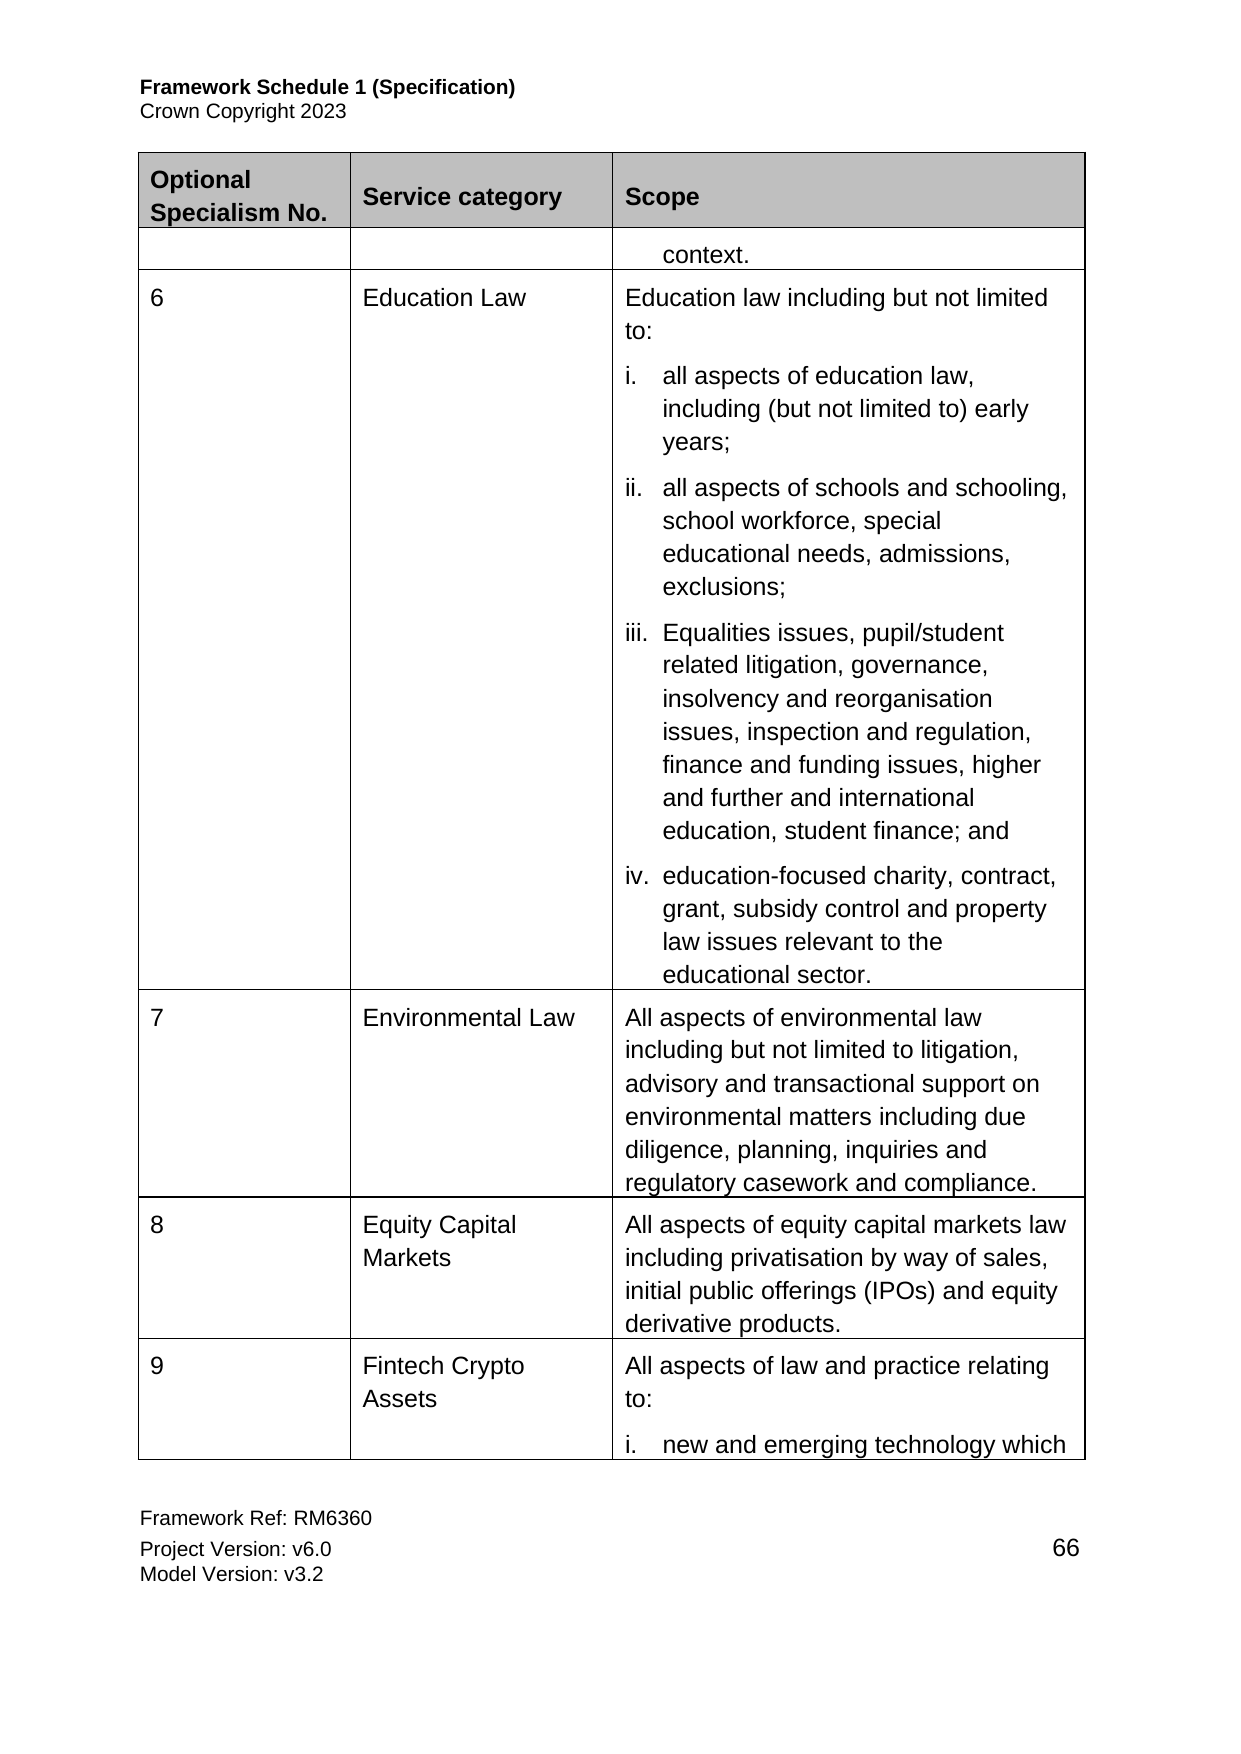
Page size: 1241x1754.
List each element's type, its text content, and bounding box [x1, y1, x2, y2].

table_header Service category [351, 153, 612, 227]
table_cell 6 [139, 270, 350, 989]
table_cell All aspects of law and practice relating to: new and emerging technology which [613, 1339, 1084, 1458]
table_header Scope [613, 153, 1084, 227]
table_cell All aspects of equity capital markets law including privatisation by way of sales, initial public offerings (IPOs) and equity derivative products. [613, 1198, 1084, 1338]
table_cell context. [613, 228, 1084, 269]
table_cell Equity Capital Markets [351, 1198, 612, 1338]
table_cell Environmental Law [351, 990, 612, 1196]
table_cell 8 [139, 1198, 350, 1338]
table_cell Education Law [351, 270, 612, 989]
table_cell 7 [139, 990, 350, 1196]
table_cell [139, 228, 350, 269]
table_cell [351, 228, 612, 269]
table_cell 9 [139, 1339, 350, 1458]
table_cell Education law including but not limited to: all aspects of education law, including (but not limited to) early years; all aspects of schools and schooling, school workforce, special educational needs, admissions, exclusions; Equalities issues, pupil/student related litigation, governance, insolvency and reorganisation issues, inspection and regulation, finance and funding issues, higher and further and international education, student finance; and education-focused charity, contract, grant, subsidy control and property law issues relevant to the educational sector. [613, 270, 1084, 989]
table_cell Fintech Crypto Assets [351, 1339, 612, 1458]
table_cell All aspects of environmental law including but not limited to litigation, advisory and transactional support on environmental matters including due diligence, planning, inquiries and regulatory casework and compliance. [613, 990, 1084, 1196]
table_header Optional Specialism No. [139, 153, 350, 227]
